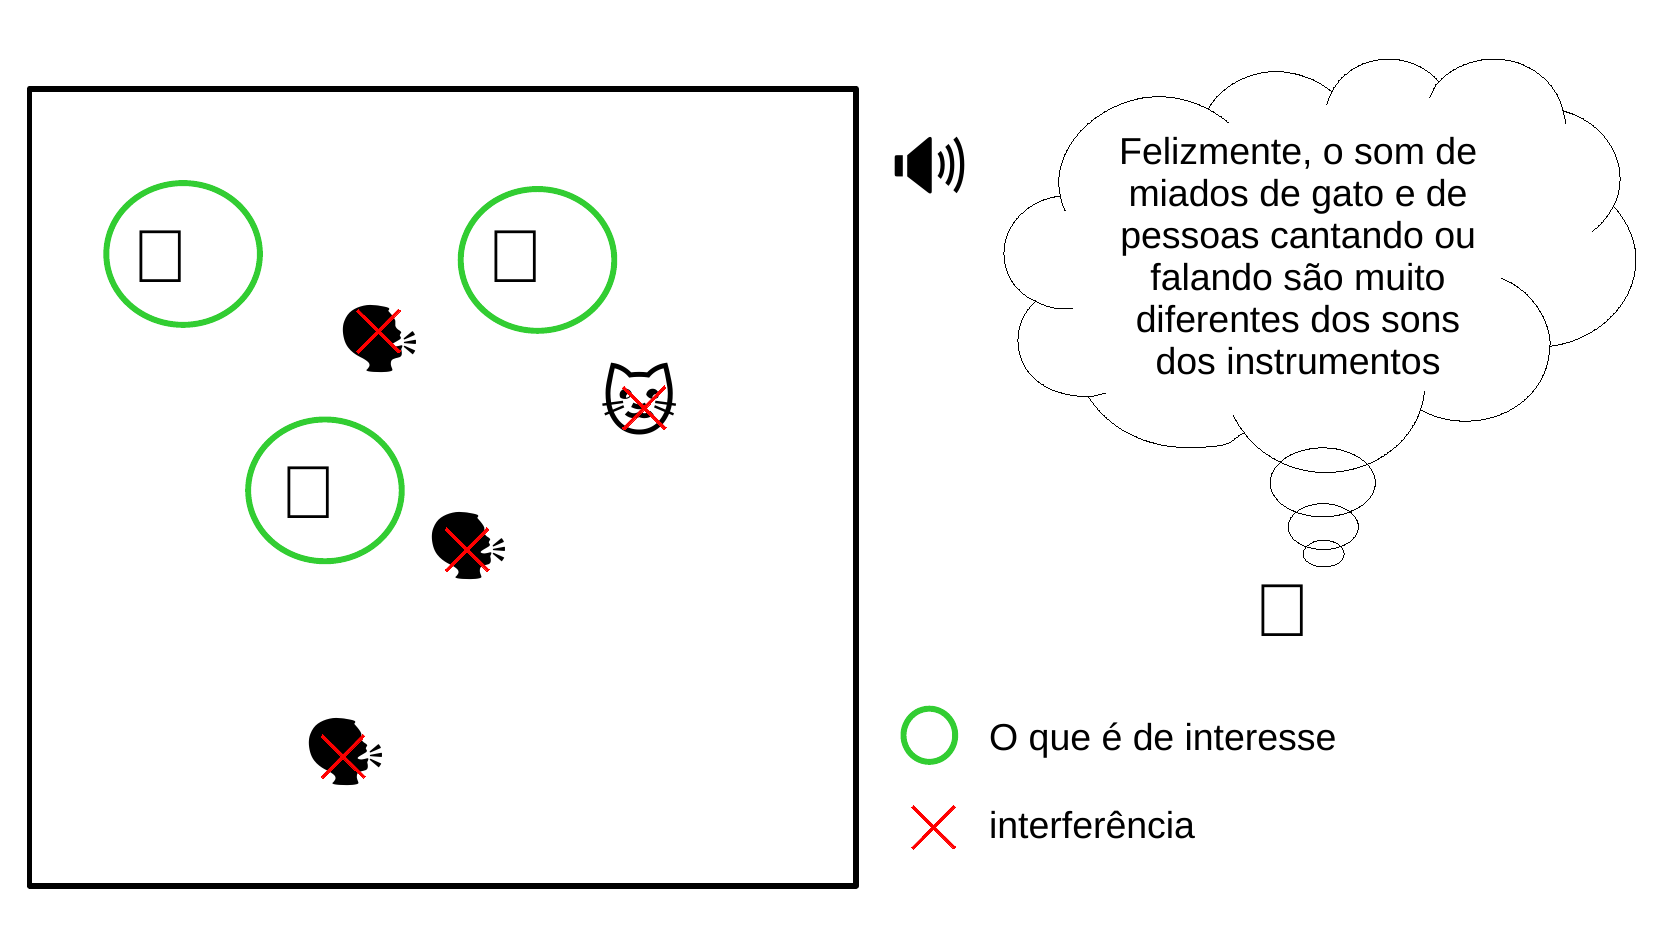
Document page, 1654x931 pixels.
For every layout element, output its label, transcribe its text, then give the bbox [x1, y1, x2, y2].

text_box [622, 385, 667, 430]
text_box [911, 805, 956, 850]
text_box 🎹 [265, 442, 389, 542]
text_box Felizmente, o som de miados de gato e de pessoas cantando ou falando são muito diferentes dos sons dos instrumentos [1003, 59, 1636, 567]
text_box 🔊 [856, 118, 1004, 237]
text_box 🥁 [118, 298, 125, 306]
text_box [445, 527, 490, 572]
text_box 🥁 [241, 206, 296, 306]
text_box O que é de interesse [974, 708, 1353, 766]
text_box [356, 309, 401, 354]
text_box 🙂 [1240, 561, 1388, 680]
text_box [321, 734, 366, 779]
text_box interferência [974, 797, 1211, 855]
text_box 🐱 [585, 354, 709, 454]
text_box 🗣️ [290, 708, 414, 808]
text_box 🥁 [118, 206, 256, 306]
text_box 🗣️ [324, 295, 502, 414]
text_box 🎻 [472, 206, 596, 306]
text_box 🗣️ [485, 306, 502, 318]
text_box 🗣️ [413, 501, 537, 601]
text_box 🎻 [472, 206, 481, 216]
